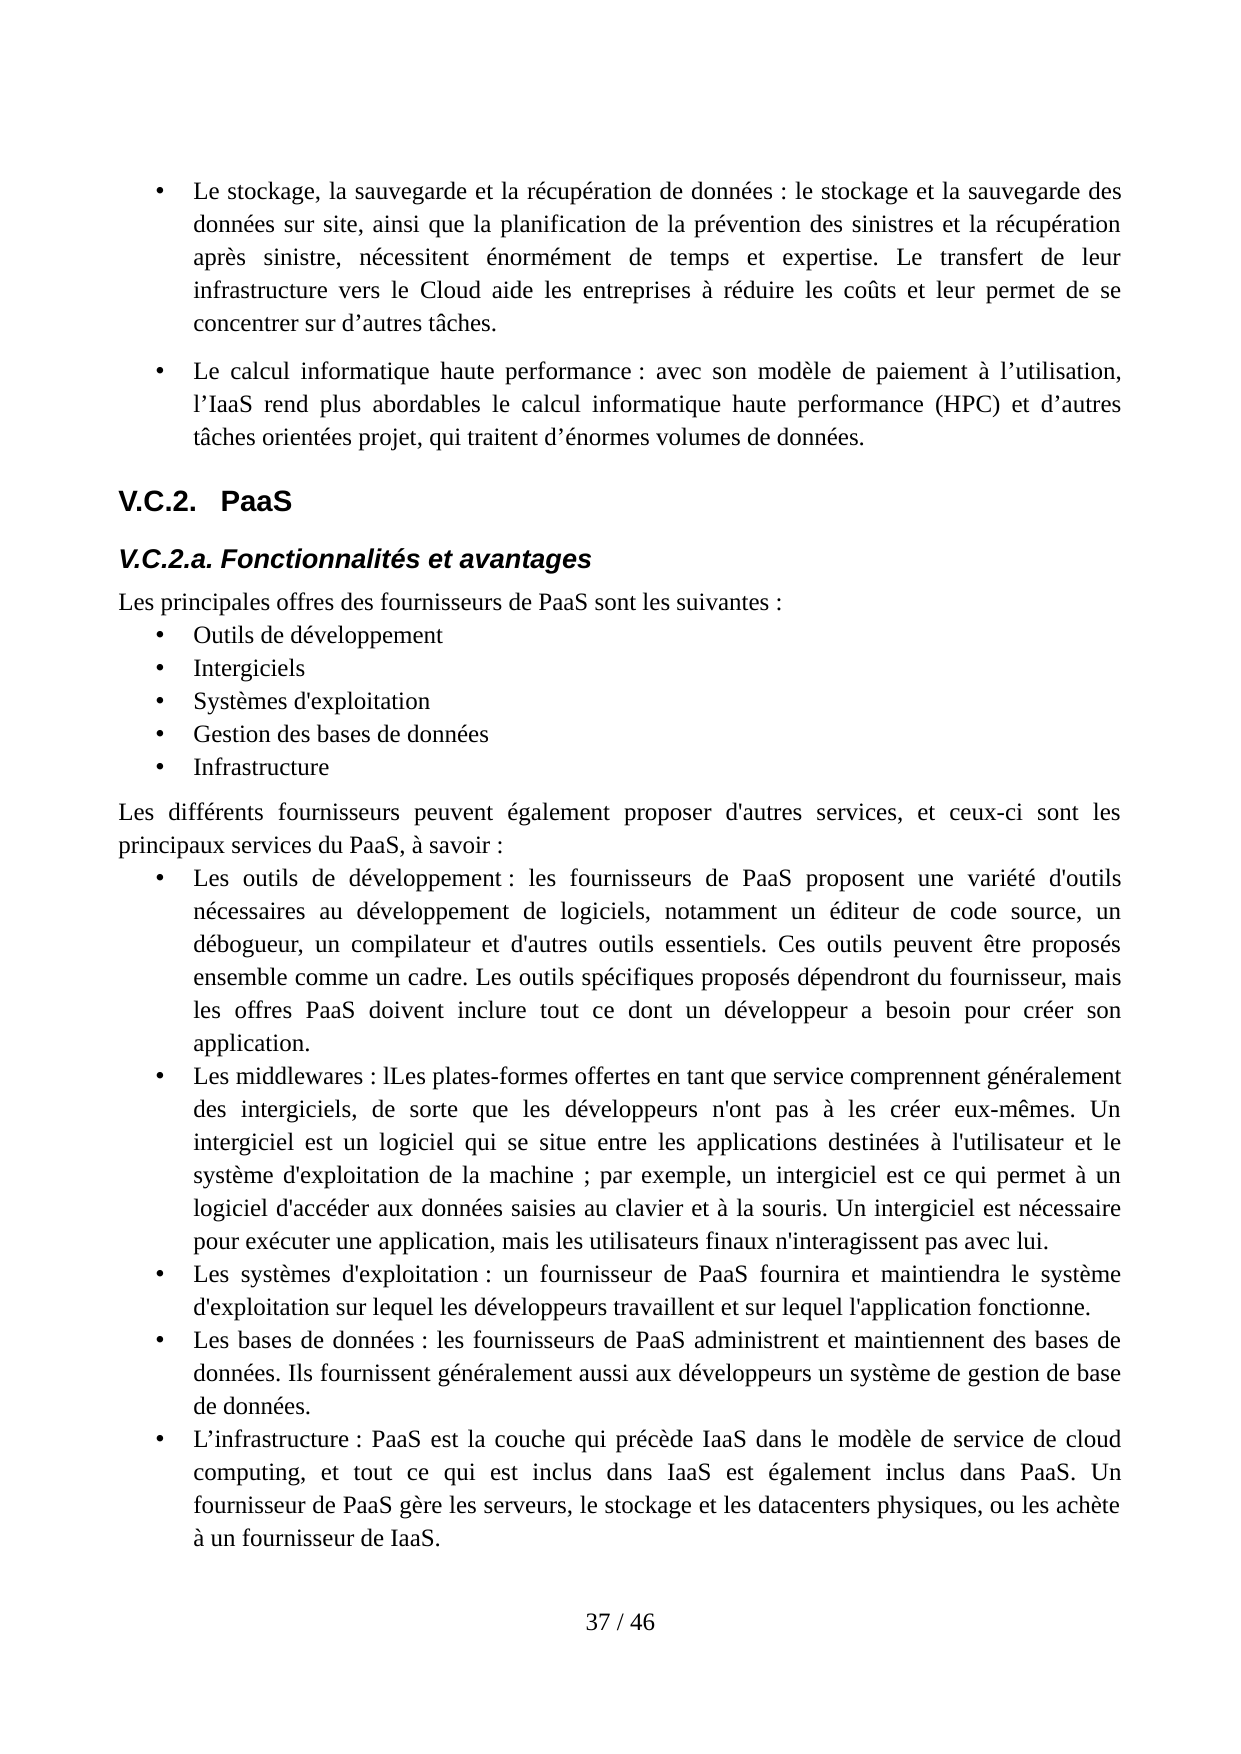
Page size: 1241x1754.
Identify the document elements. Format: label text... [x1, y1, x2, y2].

list Outils de développement [156, 620, 1122, 648]
list Intergiciels [156, 653, 1122, 682]
list Infrastructure [156, 752, 1122, 781]
list Le calcul informatique haute performance : avec son modèle de paiement à l’utilisation, l’IaaS rend plus abordables le calcul informatique haute performance (HPC) et d’autres tâches orientées projet, qui traitent d’énormes volumes de données. [156, 356, 1122, 451]
text Les principales offres des fournisseurs de PaaS sont les suivantes : [118, 587, 1122, 616]
list Les middlewares : lLes plates-formes offertes en tant que service comprennent généralement des intergiciels, de sorte que les développeurs n'ont pas à les créer eux-mêmes. Un intergiciel est un logiciel qui se situe entre les applications destinées à l'utilisateur et le système d'exploitation de la machine ; par exemple, un intergiciel est ce qui permet à un logiciel d'accéder aux données saisies au clavier et à la souris. Un intergiciel est nécessaire pour exécuter une application, mais les utilisateurs finaux n'interagissent pas avec lui. [156, 1061, 1122, 1255]
list Gestion des bases de données [156, 719, 1122, 748]
list Les systèmes d'exploitation : un fournisseur de PaaS fournira et maintiendra le système d'exploitation sur lequel les développeurs travaillent et sur lequel l'application fonctionne. [156, 1259, 1122, 1321]
text Les différents fournisseurs peuvent également proposer d'autres services, et ceux-ci sont les principaux services du PaaS, à savoir : [118, 797, 1122, 858]
subtitle PaaS [118, 484, 1122, 518]
list Le stockage, la sauvegarde et la récupération de données : le stockage et la sauvegarde des données sur site, ainsi que la planification de la prévention des sinistres et la récupération après sinistre, nécessitent énormément de temps et expertise. Le transfert de leur infrastructure vers le Cloud aide les entreprises à réduire les coûts et leur permet de se concentrer sur d’autres tâches. [156, 176, 1122, 337]
list Systèmes d'exploitation [156, 686, 1122, 714]
list L’infrastructure : PaaS est la couche qui précède IaaS dans le modèle de service de cloud computing, et tout ce qui est inclus dans IaaS est également inclus dans PaaS. Un fournisseur de PaaS gère les serveurs, le stockage et les datacenters physiques, ou les achète à un fournisseur de IaaS. [156, 1424, 1122, 1552]
list Les bases de données : les fournisseurs de PaaS administrent et maintiennent des bases de données. Ils fournissent généralement aussi aux développeurs un système de gestion de base de données. [156, 1325, 1122, 1420]
list Les outils de développement : les fournisseurs de PaaS proposent une variété d'outils nécessaires au développement de logiciels, notamment un éditeur de code source, un débogueur, un compilateur et d'autres outils essentiels. Ces outils peuvent être proposés ensemble comme un cadre. Les outils spécifiques proposés dépendront du fournisseur, mais les offres PaaS doivent inclure tout ce dont un développeur a besoin pour créer son application. [156, 863, 1122, 1057]
subtitle Fonctionnalités et avantages [118, 543, 1122, 574]
